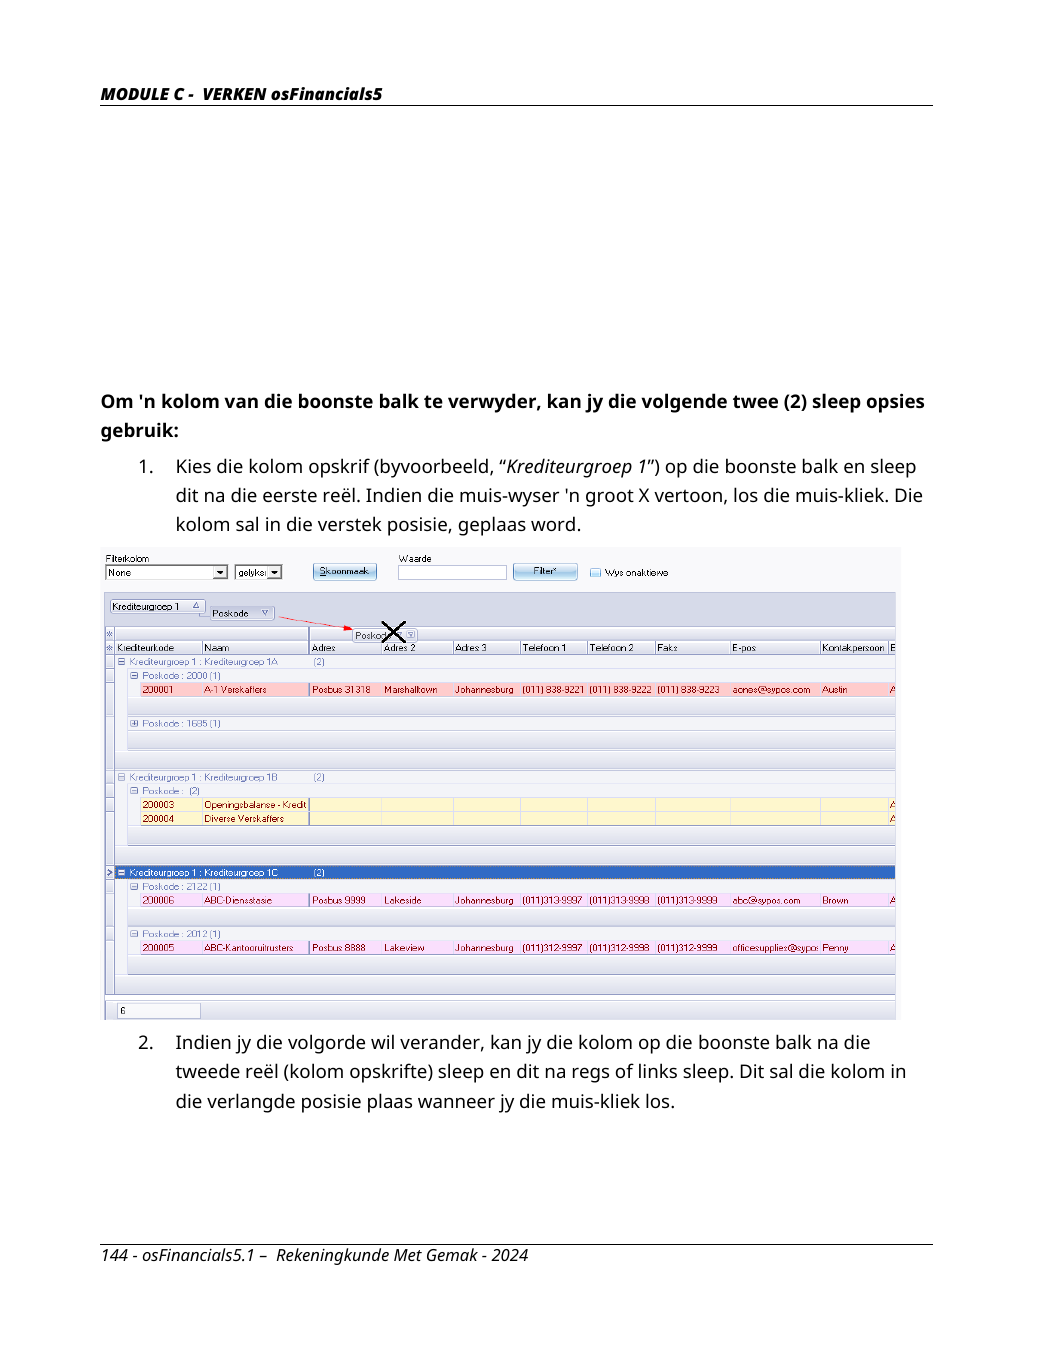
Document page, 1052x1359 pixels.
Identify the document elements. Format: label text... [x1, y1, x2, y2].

list Kies die kolom opskrif (byvoorbeeld, “Krediteurgroep 1”) op die boonste balk en sleep dit na die eerste reël. Indien die muis-wyser 'n groot X vertoon, los die muis-kliek. Die kolom sal in die verstek posisie, geplaas word. [138, 453, 933, 537]
list Indien jy die volgorde wil verander, kan jy die kolom op die boonste balk na die tweede reël (kolom opskrifte) sleep en dit na regs of links sleep. Dit sal die kolom in die verlangde posisie plaas wanneer jy die muis-kliek los. [138, 1029, 933, 1113]
text Om 'n kolom van die boonste balk te verwyder, kan jy die volgende twee (2) sleep opsies gebruik: [100, 388, 933, 443]
picture [100, 547, 902, 1020]
